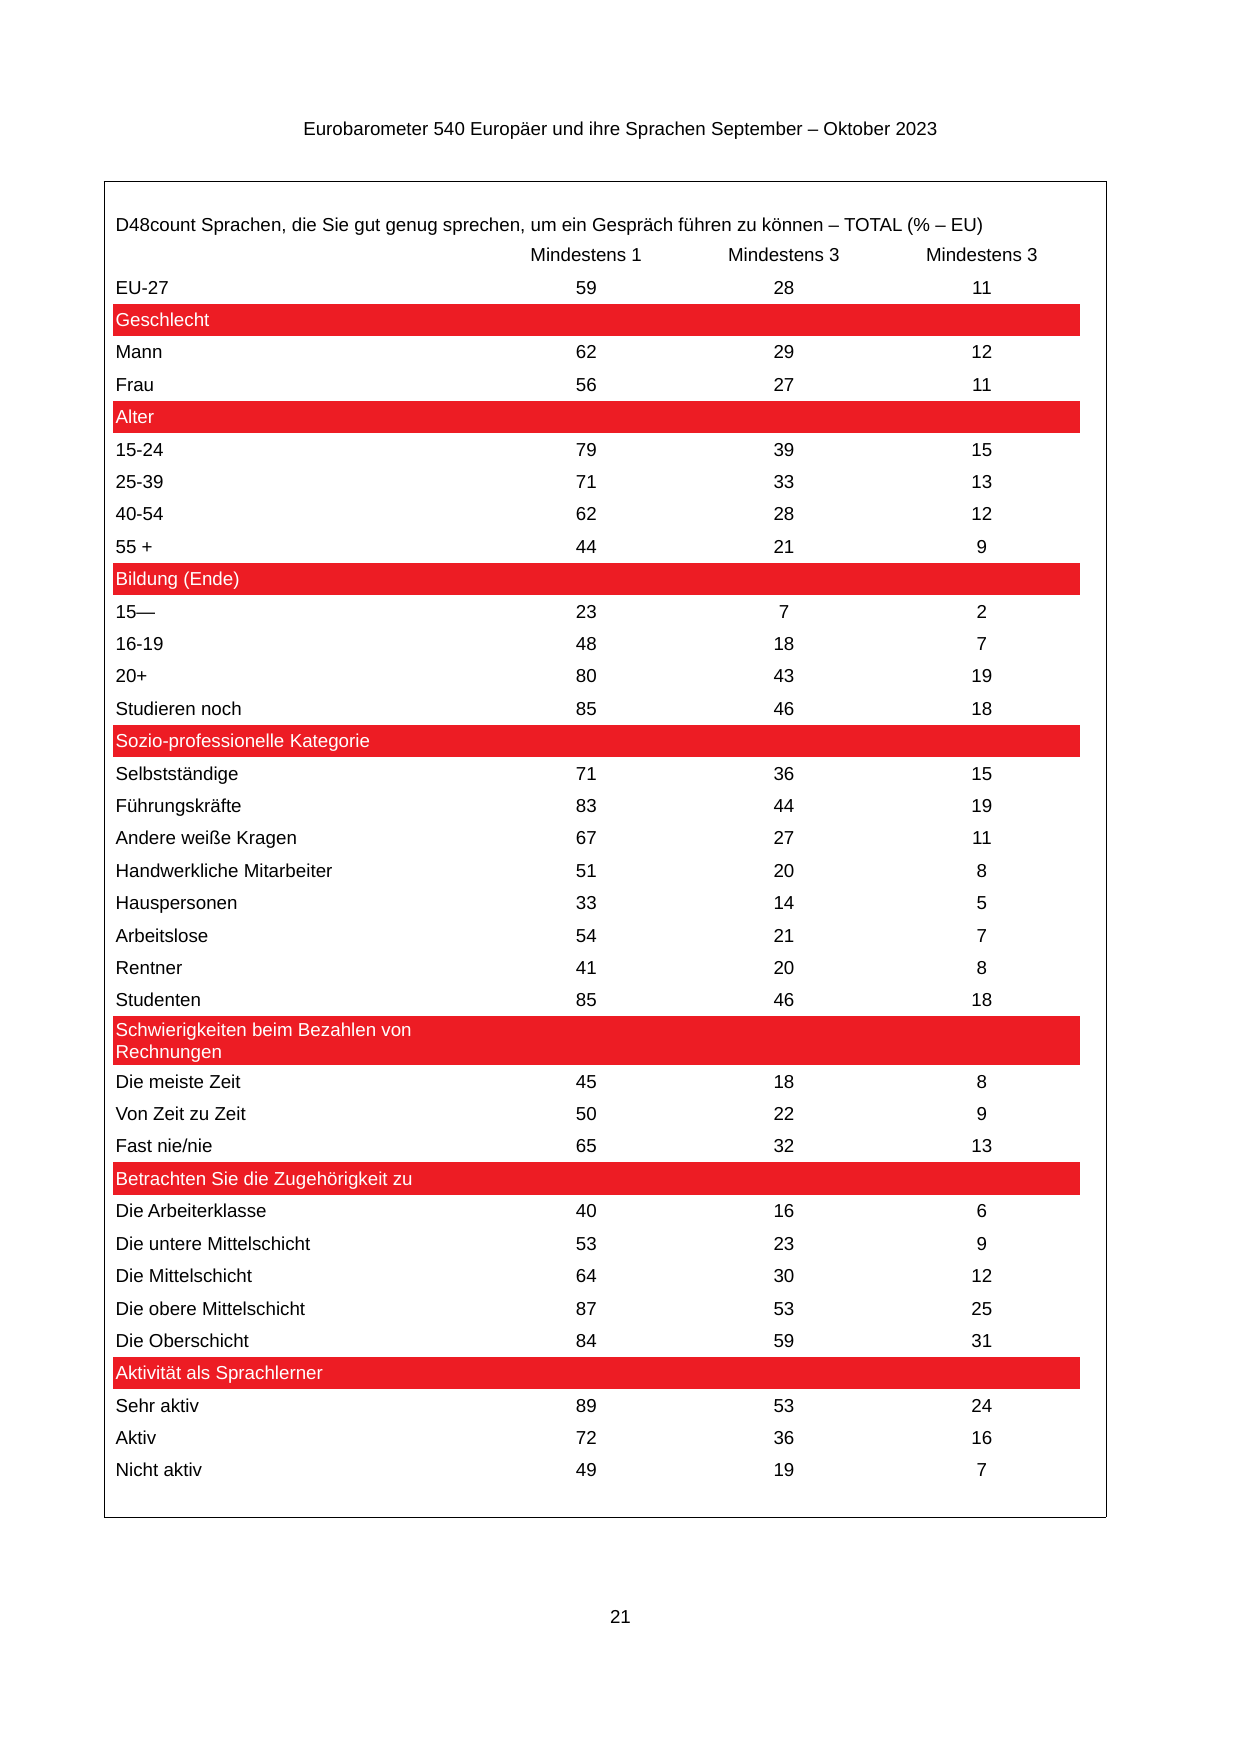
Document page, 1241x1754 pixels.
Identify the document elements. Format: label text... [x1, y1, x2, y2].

table_cell Bildung (Ende) [113, 563, 487, 595]
table_cell Aktiv [113, 1421, 487, 1454]
table_cell 53 [685, 1292, 883, 1324]
table_cell [487, 1162, 685, 1195]
table_cell Schwierigkeiten beim Bezahlen von Rechnungen [113, 1016, 487, 1065]
table_cell 19 [883, 789, 1080, 822]
table_cell 31 [883, 1324, 1080, 1357]
table_cell Die obere Mittelschicht [113, 1292, 487, 1324]
table_cell [685, 304, 883, 336]
table_cell Mindestens 3 [685, 239, 883, 271]
table_cell 45 [487, 1065, 685, 1097]
table_cell 44 [685, 789, 883, 822]
table_cell Aktivität als Sprachlerner [113, 1357, 487, 1389]
table_cell 18 [883, 692, 1080, 724]
table_cell 44 [487, 530, 685, 563]
table_cell Von Zeit zu Zeit [113, 1098, 487, 1130]
table_cell Frau [113, 368, 487, 401]
table_cell 12 [883, 336, 1080, 368]
table_cell Mindestens 1 [487, 239, 685, 271]
table_cell 18 [883, 984, 1080, 1016]
table_cell 59 [685, 1324, 883, 1357]
table_cell 84 [487, 1324, 685, 1357]
table_cell 85 [487, 692, 685, 724]
table_cell 9 [883, 530, 1080, 563]
table_cell 8 [883, 854, 1080, 887]
table_cell 53 [685, 1389, 883, 1421]
table_cell EU-27 [113, 271, 487, 303]
table_cell 16 [685, 1195, 883, 1227]
table_cell 22 [685, 1098, 883, 1130]
table_cell [487, 1357, 685, 1389]
table_cell 13 [883, 1130, 1080, 1162]
table_cell Geschlecht [113, 304, 487, 336]
table_cell 12 [883, 1260, 1080, 1292]
table_cell [685, 401, 883, 433]
table_cell 19 [883, 660, 1080, 692]
table_cell 20+ [113, 660, 487, 692]
table_cell 24 [883, 1389, 1080, 1421]
table_cell 48 [487, 628, 685, 660]
table_cell 21 [685, 919, 883, 951]
table_cell [685, 1162, 883, 1195]
table_cell 15 [883, 757, 1080, 789]
table_cell [487, 563, 685, 595]
table_cell 18 [685, 628, 883, 660]
table_cell Die untere Mittelschicht [113, 1227, 487, 1259]
table_cell Mindestens 3 [883, 239, 1080, 271]
table_cell Die Mittelschicht [113, 1260, 487, 1292]
table_cell 9 [883, 1098, 1080, 1130]
table_cell [883, 1162, 1080, 1195]
table_cell 9 [883, 1227, 1080, 1259]
table_cell 7 [685, 595, 883, 627]
table_cell 49 [487, 1454, 685, 1486]
table_cell 7 [883, 628, 1080, 660]
table_cell 20 [685, 854, 883, 887]
table_header D48count Sprachen, die Sie gut genug sprechen, um ein Gespräch führen zu können – TOTAL (% – EU) [113, 211, 1080, 239]
table_cell 64 [487, 1260, 685, 1292]
table_cell 6 [883, 1195, 1080, 1227]
table_cell 28 [685, 498, 883, 530]
table_cell 14 [685, 887, 883, 919]
table_cell Fast nie/nie [113, 1130, 487, 1162]
table_cell [685, 1357, 883, 1389]
table_cell 56 [487, 368, 685, 401]
table_cell 62 [487, 498, 685, 530]
table_cell 21 [685, 530, 883, 563]
table_cell Die Oberschicht [113, 1324, 487, 1357]
table_cell [883, 304, 1080, 336]
table_cell 83 [487, 789, 685, 822]
table_cell [487, 1016, 685, 1065]
table_cell 15-24 [113, 433, 487, 465]
table_cell 18 [685, 1065, 883, 1097]
table_cell [883, 401, 1080, 433]
table_cell Die Arbeiterklasse [113, 1195, 487, 1227]
table_cell 19 [685, 1454, 883, 1486]
table_cell 27 [685, 822, 883, 854]
table_cell 25-39 [113, 465, 487, 498]
table_cell 87 [487, 1292, 685, 1324]
table_cell Studieren noch [113, 692, 487, 724]
table_cell Handwerkliche Mitarbeiter [113, 854, 487, 887]
table_cell 72 [487, 1421, 685, 1454]
table_cell 50 [487, 1098, 685, 1130]
table_cell 36 [685, 757, 883, 789]
table_cell 59 [487, 271, 685, 303]
table_cell 16-19 [113, 628, 487, 660]
table_cell 62 [487, 336, 685, 368]
table_cell 33 [685, 465, 883, 498]
table_cell 71 [487, 757, 685, 789]
table_cell [685, 725, 883, 757]
table_cell [883, 1016, 1080, 1065]
table_cell 12 [883, 498, 1080, 530]
table_cell 2 [883, 595, 1080, 627]
table_cell 30 [685, 1260, 883, 1292]
table_cell [883, 725, 1080, 757]
table_cell Mann [113, 336, 487, 368]
table_cell 23 [685, 1227, 883, 1259]
table_cell 39 [685, 433, 883, 465]
table_cell [487, 401, 685, 433]
table_cell Andere weiße Kragen [113, 822, 487, 854]
table_cell 71 [487, 465, 685, 498]
table_cell Die meiste Zeit [113, 1065, 487, 1097]
table_cell 25 [883, 1292, 1080, 1324]
table_cell 46 [685, 984, 883, 1016]
table_cell 85 [487, 984, 685, 1016]
table_cell 15— [113, 595, 487, 627]
table_cell 67 [487, 822, 685, 854]
table_cell 11 [883, 271, 1080, 303]
table_cell 29 [685, 336, 883, 368]
table_cell 32 [685, 1130, 883, 1162]
table_cell 41 [487, 951, 685, 984]
table_cell 16 [883, 1421, 1080, 1454]
table_cell 28 [685, 271, 883, 303]
table_cell 55 + [113, 530, 487, 563]
table_cell 40 [487, 1195, 685, 1227]
table_cell 80 [487, 660, 685, 692]
table_cell Sozio-professionelle Kategorie [113, 725, 487, 757]
table_cell Führungskräfte [113, 789, 487, 822]
table_cell 36 [685, 1421, 883, 1454]
table_cell [487, 725, 685, 757]
table_cell Sehr aktiv [113, 1389, 487, 1421]
table_cell 13 [883, 465, 1080, 498]
table_cell 65 [487, 1130, 685, 1162]
table_cell Betrachten Sie die Zugehörigkeit zu [113, 1162, 487, 1195]
table_cell 8 [883, 1065, 1080, 1097]
table_cell Alter [113, 401, 487, 433]
table_cell 5 [883, 887, 1080, 919]
table_cell [883, 563, 1080, 595]
table_cell 33 [487, 887, 685, 919]
table_cell 51 [487, 854, 685, 887]
table_cell 11 [883, 368, 1080, 401]
table_cell 15 [883, 433, 1080, 465]
table_cell 46 [685, 692, 883, 724]
table_cell [883, 1357, 1080, 1389]
table_cell 79 [487, 433, 685, 465]
table_cell Studenten [113, 984, 487, 1016]
table_cell Nicht aktiv [113, 1454, 487, 1486]
table_cell 53 [487, 1227, 685, 1259]
table_cell 54 [487, 919, 685, 951]
table_cell 43 [685, 660, 883, 692]
table_cell Selbstständige [113, 757, 487, 789]
table_cell [685, 563, 883, 595]
table_cell 7 [883, 1454, 1080, 1486]
table_cell Arbeitslose [113, 919, 487, 951]
table_cell Hauspersonen [113, 887, 487, 919]
table_cell 8 [883, 951, 1080, 984]
table_cell 20 [685, 951, 883, 984]
table_cell 40-54 [113, 498, 487, 530]
table_cell [487, 304, 685, 336]
table_cell Rentner [113, 951, 487, 984]
table_cell [685, 1016, 883, 1065]
table_cell 27 [685, 368, 883, 401]
table_cell [113, 239, 487, 271]
table_cell 11 [883, 822, 1080, 854]
table_cell 89 [487, 1389, 685, 1421]
table_cell 7 [883, 919, 1080, 951]
table_cell 23 [487, 595, 685, 627]
